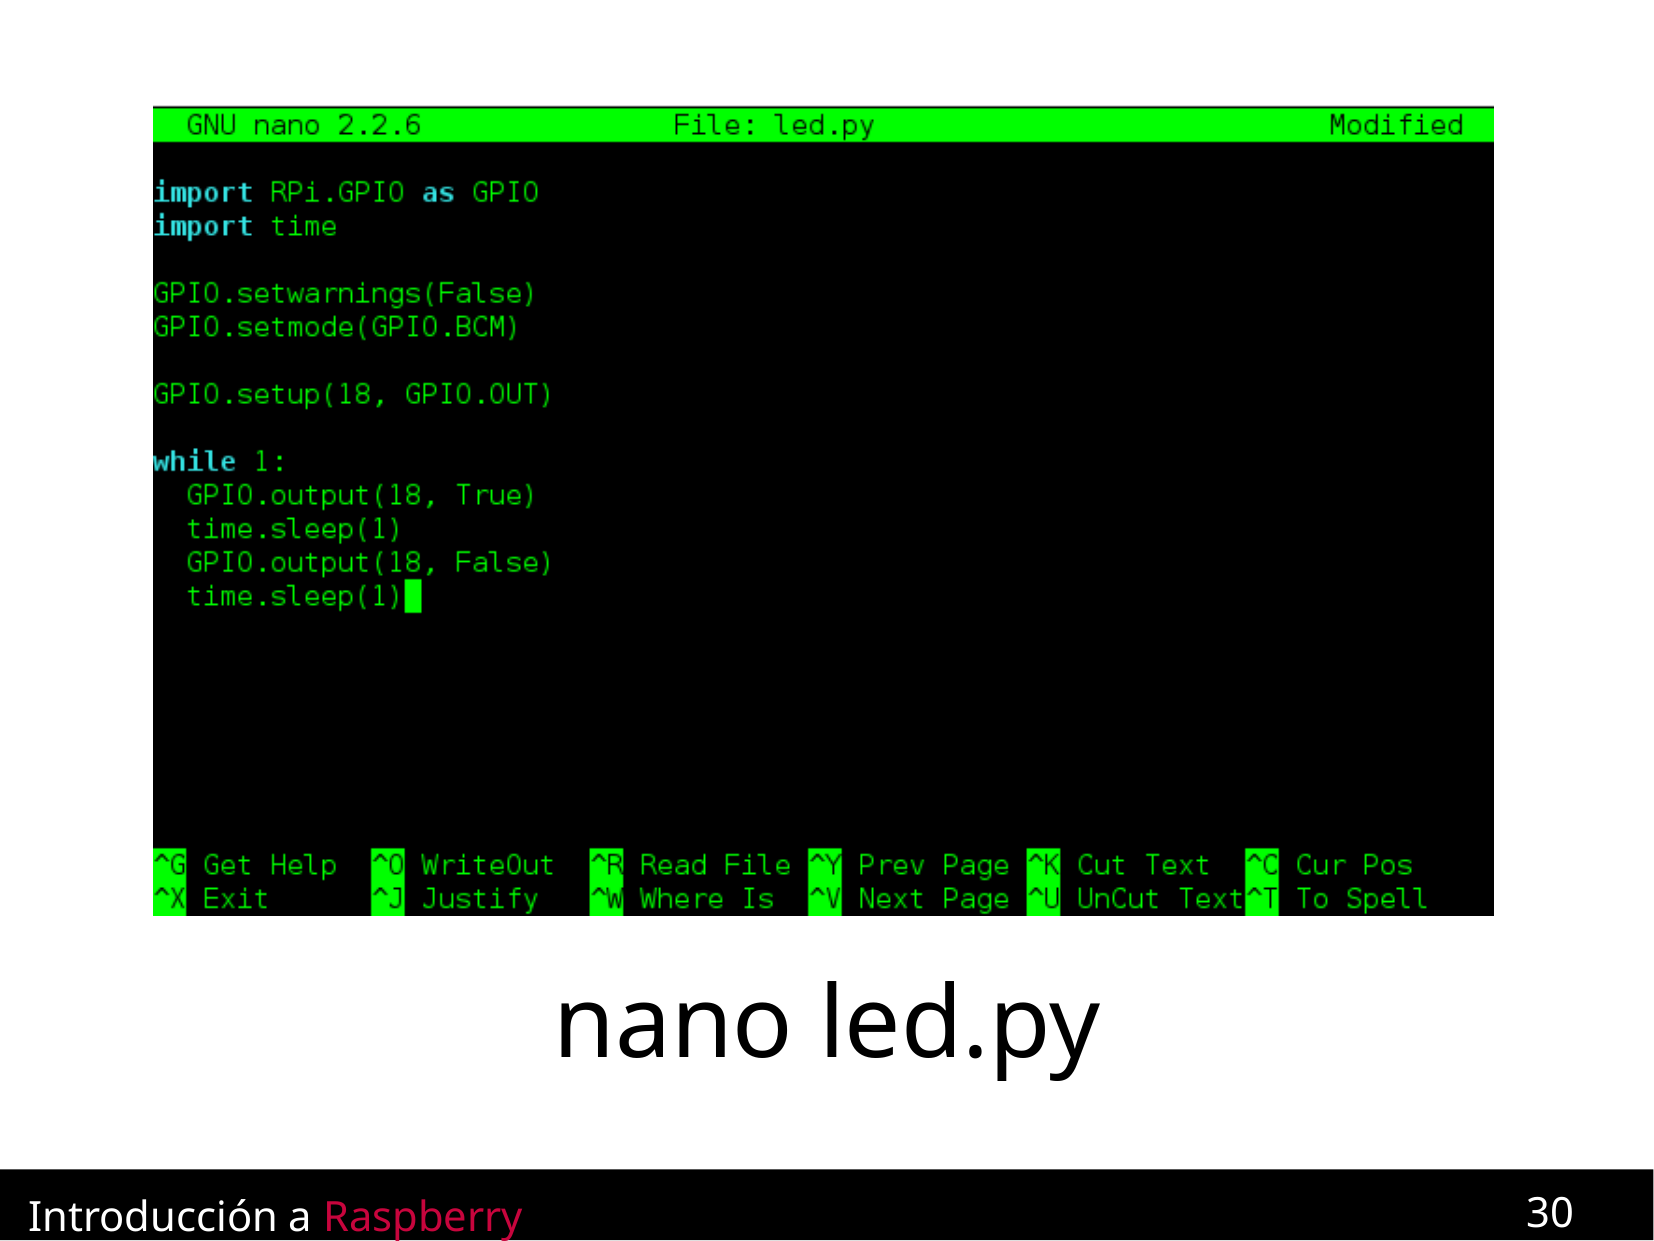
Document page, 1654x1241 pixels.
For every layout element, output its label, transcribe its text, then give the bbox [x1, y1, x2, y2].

title nano led.py [82, 915, 1572, 1123]
text_box Introducción a Raspberry Pi [13, 1179, 556, 1241]
text_box [1521, 1175, 1654, 1241]
text_box [0, 0, 1654, 1241]
picture [153, 105, 1494, 916]
